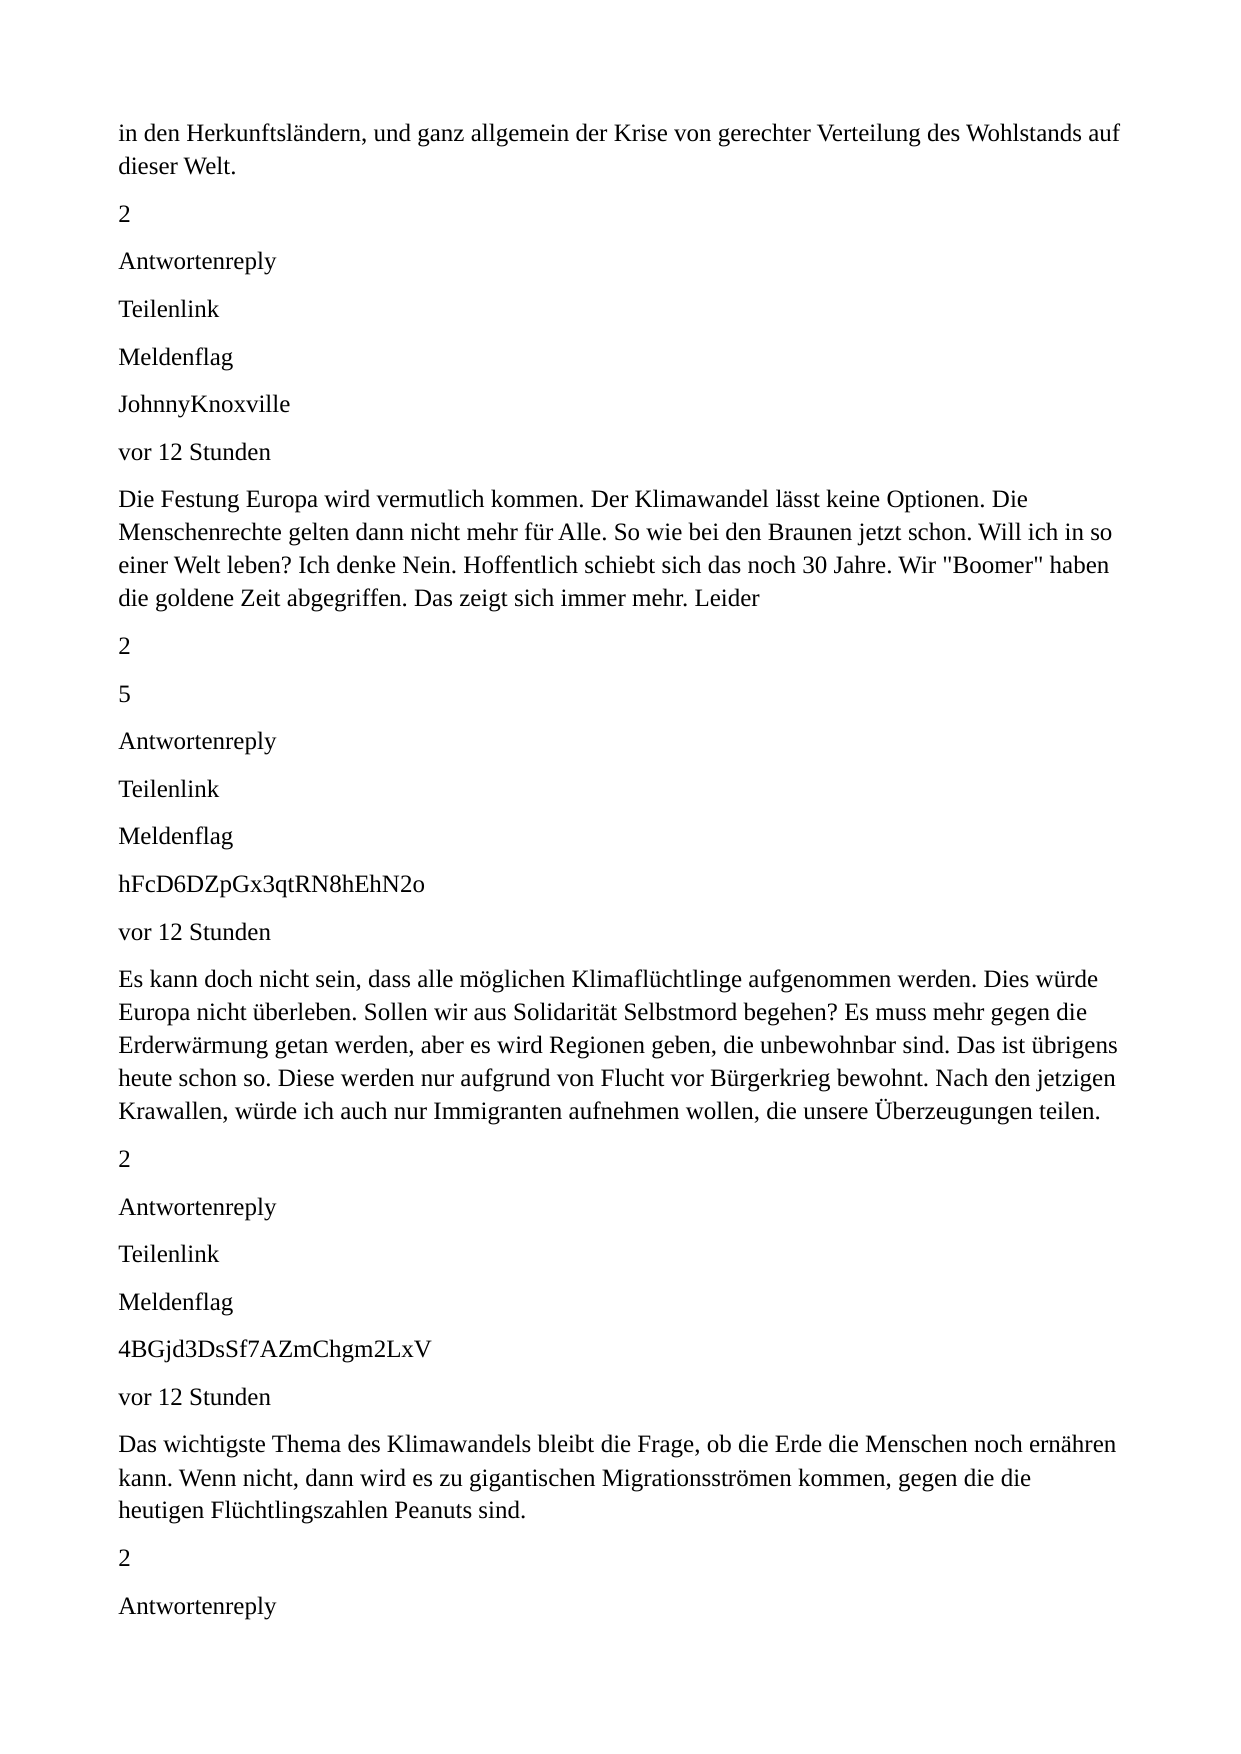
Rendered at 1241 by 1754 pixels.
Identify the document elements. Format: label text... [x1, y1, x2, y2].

text Meldenflag [118, 342, 1122, 370]
text Teilenlink [118, 294, 1122, 323]
text in den Herkunftsländern, und ganz allgemein der Krise von gerechter Verteilung des Wohlstands auf dieser Welt. [118, 118, 1122, 180]
text 2 [118, 1144, 1122, 1173]
text hFcD6DZpGx3qtRN8hEhN2o [118, 869, 1122, 898]
text 2 [118, 199, 1122, 227]
text 5 [118, 679, 1122, 707]
text vor 12 Stunden [118, 917, 1122, 945]
text Antwortenreply [118, 246, 1122, 275]
text Antwortenreply [118, 726, 1122, 755]
text 2 [118, 1543, 1122, 1572]
text Das wichtigste Thema des Klimawandels bleibt die Frage, ob die Erde die Menschen noch ernähren kann. Wenn nicht, dann wird es zu gigantischen Migrationsströmen kommen, gegen die die heutigen Flüchtlingszahlen Peanuts sind. [118, 1429, 1122, 1524]
text Teilenlink [118, 1239, 1122, 1268]
text Meldenflag [118, 1287, 1122, 1316]
text Teilenlink [118, 774, 1122, 803]
text 4BGjd3DsSf7AZmChgm2LxV [118, 1334, 1122, 1363]
text vor 12 Stunden [118, 437, 1122, 466]
text Es kann doch nicht sein, dass alle möglichen Klimaflüchtlinge aufgenommen werden. Dies würde Europa nicht überleben. Sollen wir aus Solidarität Selbstmord begehen? Es muss mehr gegen die Erderwärmung getan werden, aber es wird Regionen geben, die unbewohnbar sind. Das ist übrigens heute schon so. Diese werden nur aufgrund von Flucht vor Bürgerkrieg bewohnt. Nach den jetzigen Krawallen, würde ich auch nur Immigranten aufnehmen wollen, die unsere Überzeugungen teilen. [118, 964, 1122, 1125]
text vor 12 Stunden [118, 1382, 1122, 1411]
text Antwortenreply [118, 1192, 1122, 1220]
text Die Festung Europa wird vermutlich kommen. Der Klimawandel lässt keine Optionen. Die Menschenrechte gelten dann nicht mehr für Alle. So wie bei den Braunen jetzt schon. Will ich in so einer Welt leben? Ich denke Nein. Hoffentlich schiebt sich das noch 30 Jahre. Wir "Boomer" haben die goldene Zeit abgegriffen. Das zeigt sich immer mehr. Leider [118, 484, 1122, 612]
text JohnnyKnoxville [118, 389, 1122, 418]
text 2 [118, 631, 1122, 660]
text Meldenflag [118, 821, 1122, 850]
text Antwortenreply [118, 1591, 1122, 1619]
